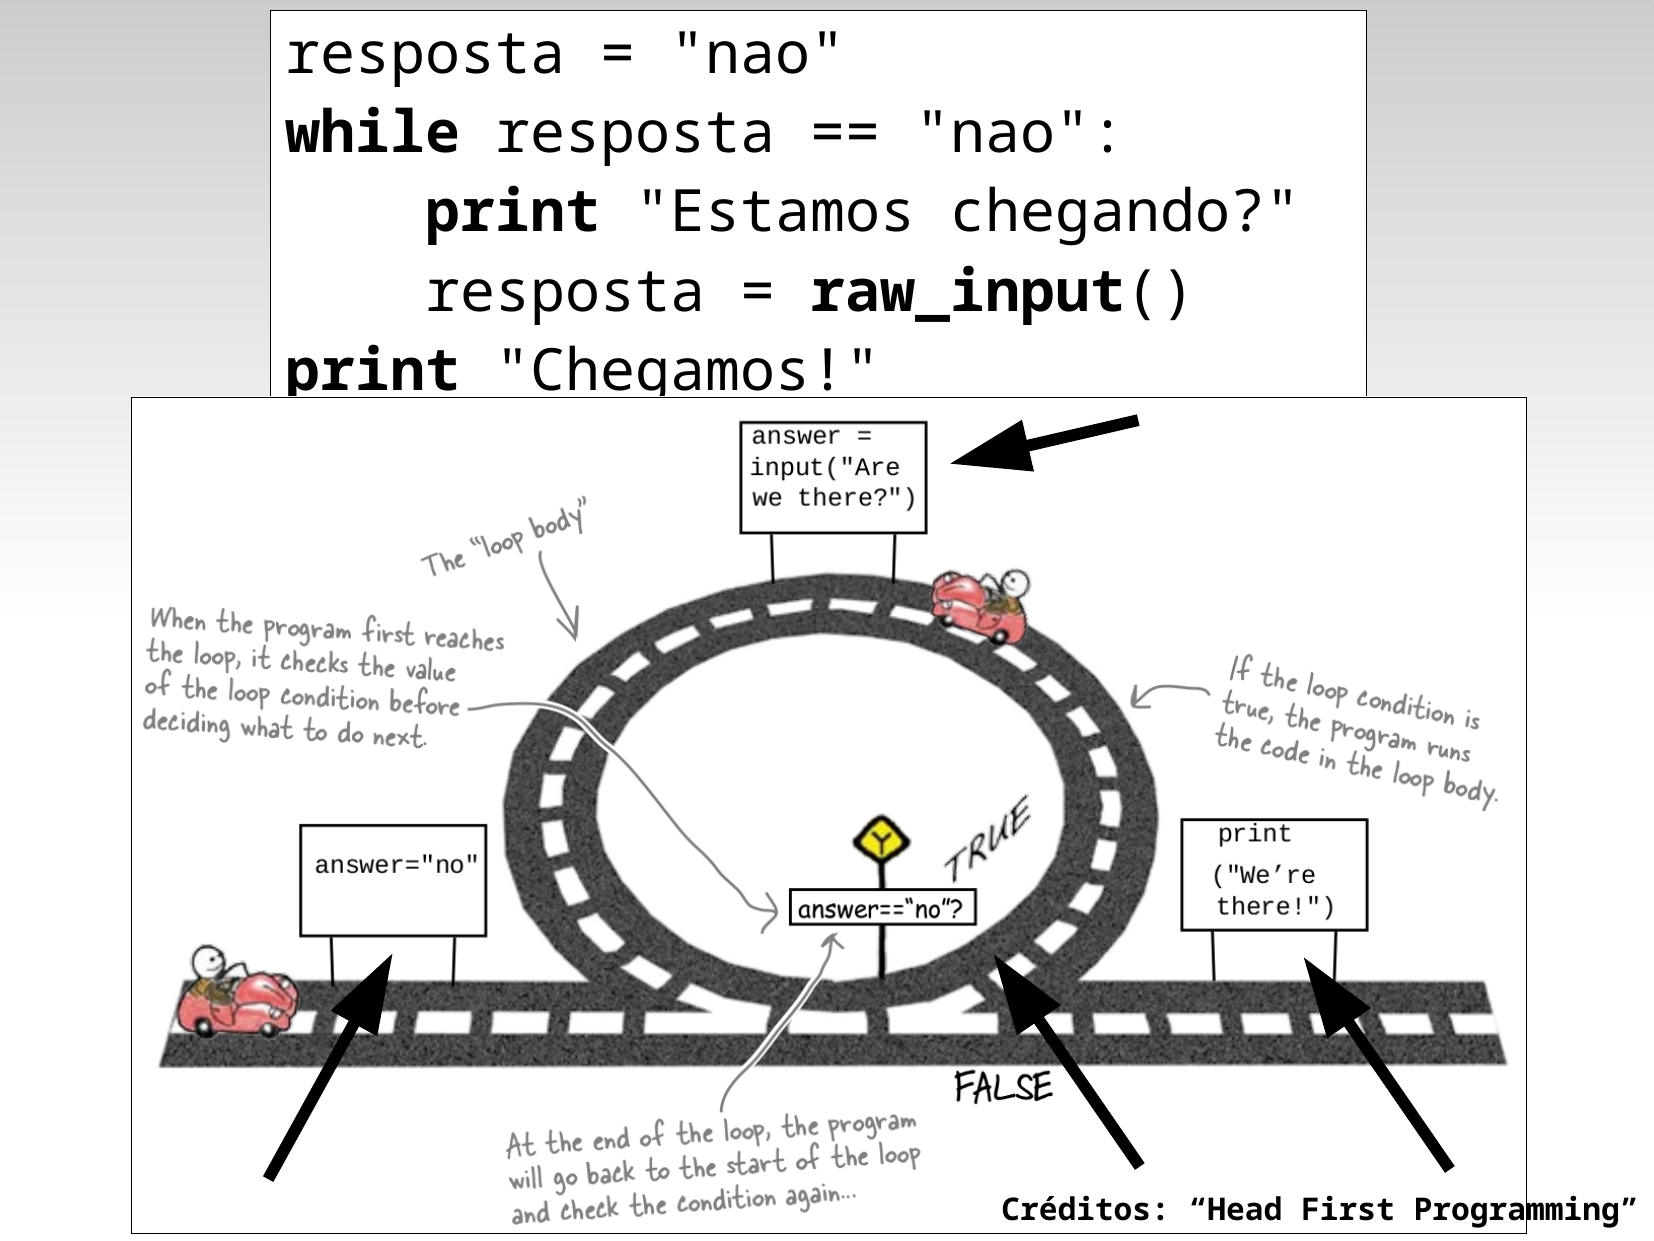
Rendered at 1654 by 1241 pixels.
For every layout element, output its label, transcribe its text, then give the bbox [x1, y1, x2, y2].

picture [131, 396, 1527, 1234]
text_box Créditos: “Head First Programming” [986, 1179, 1654, 1241]
text_box resposta = "nao" while resposta == "nao": print "Estamos chegando?" resposta = raw_input() print "Chegamos!" [270, 37, 1367, 381]
